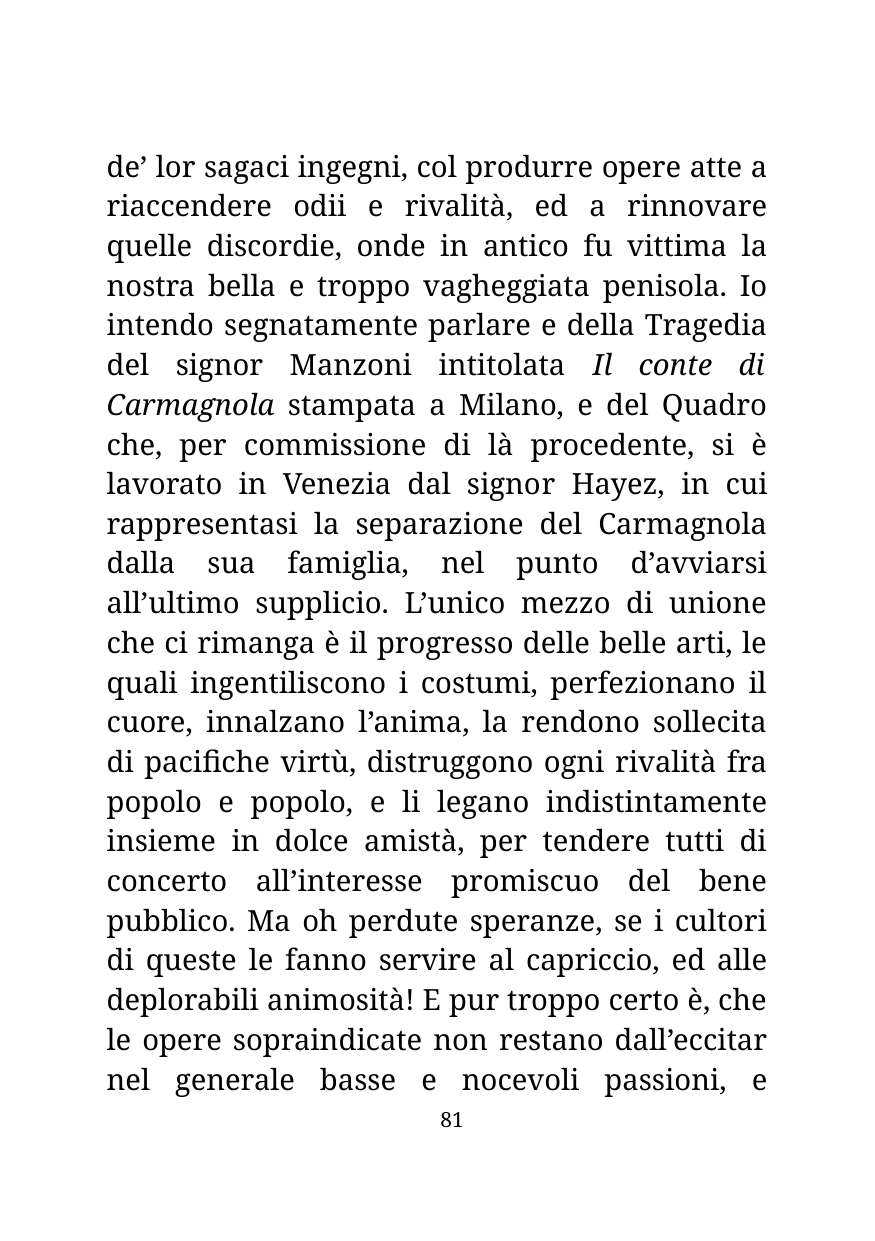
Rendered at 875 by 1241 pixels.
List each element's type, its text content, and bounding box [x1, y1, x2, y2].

text de’ lor sagaci ingegni, col produrre opere atte a riaccendere odii e rivalità, ed a rinnovare quelle discordie, onde in antico fu vittima la nostra bella e troppo vagheggiata penisola. Io intendo segnatamente parlare e della Tragedia del signor Manzoni intitolata Il conte di Carmagnola stampata a Milano, e del Quadro che, per commissione di là procedente, si è lavorato in Venezia dal signor Hayez, in cui rappresentasi la separazione del Carmagnola dalla sua famiglia, nel punto d’avviarsi all’ultimo supplicio. L’unico mezzo di unione che ci rimanga è il progresso delle belle arti, le quali ingentiliscono i costumi, perfezionano il cuore, innalzano l’anima, la rendono sollecita di pacifiche virtù, distruggono ogni rivalità fra popolo e popolo, e li legano indistintamente insieme in dolce amistà, per tendere tutti di concerto all’interesse promiscuo del bene pubblico. Ma oh perdute speranze, se i cultori di queste le fanno servire al capriccio, ed alle deplorabili animosità! E pur troppo certo è, che le opere sopraindicate non restano dall’eccitar nel generale basse e nocevoli passioni, e [106, 146, 768, 1098]
